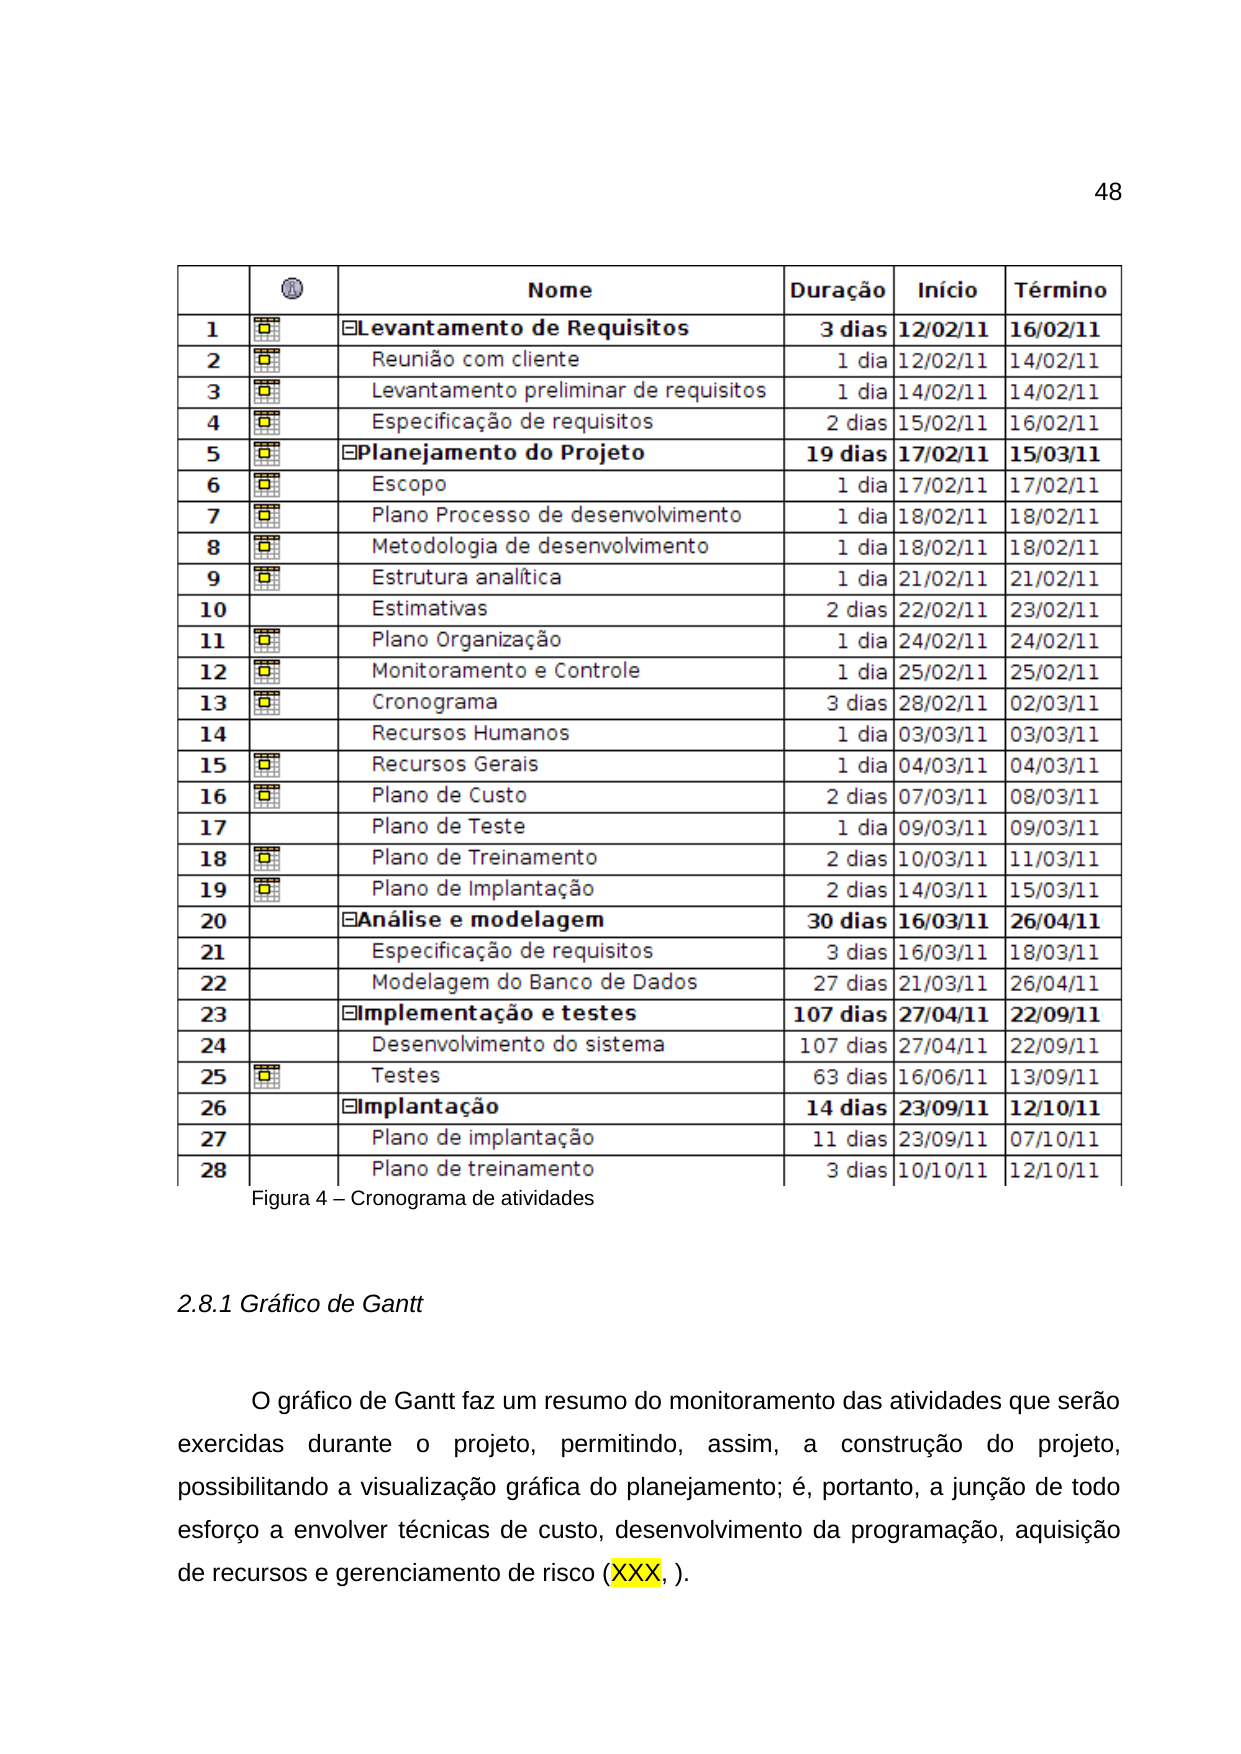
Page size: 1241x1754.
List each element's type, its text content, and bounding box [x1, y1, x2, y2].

text O gráfico de Gantt faz um resumo do monitoramento das atividades que serão exercidas durante o projeto, permitindo, assim, a construção do projeto, possibilitando a visualização gráfica do planejamento; é, portanto, a junção de todo esforço a envolver técnicas de custo, desenvolvimento da programação, aquisição de recursos e gerenciamento de risco (XXX, ). [177, 1386, 1122, 1587]
subtitle 2.8.1 Gráfico de Gantt [177, 1289, 1122, 1317]
picture [177, 265, 1123, 1186]
text Figura 4 – Cronograma de atividades [177, 1186, 1122, 1210]
